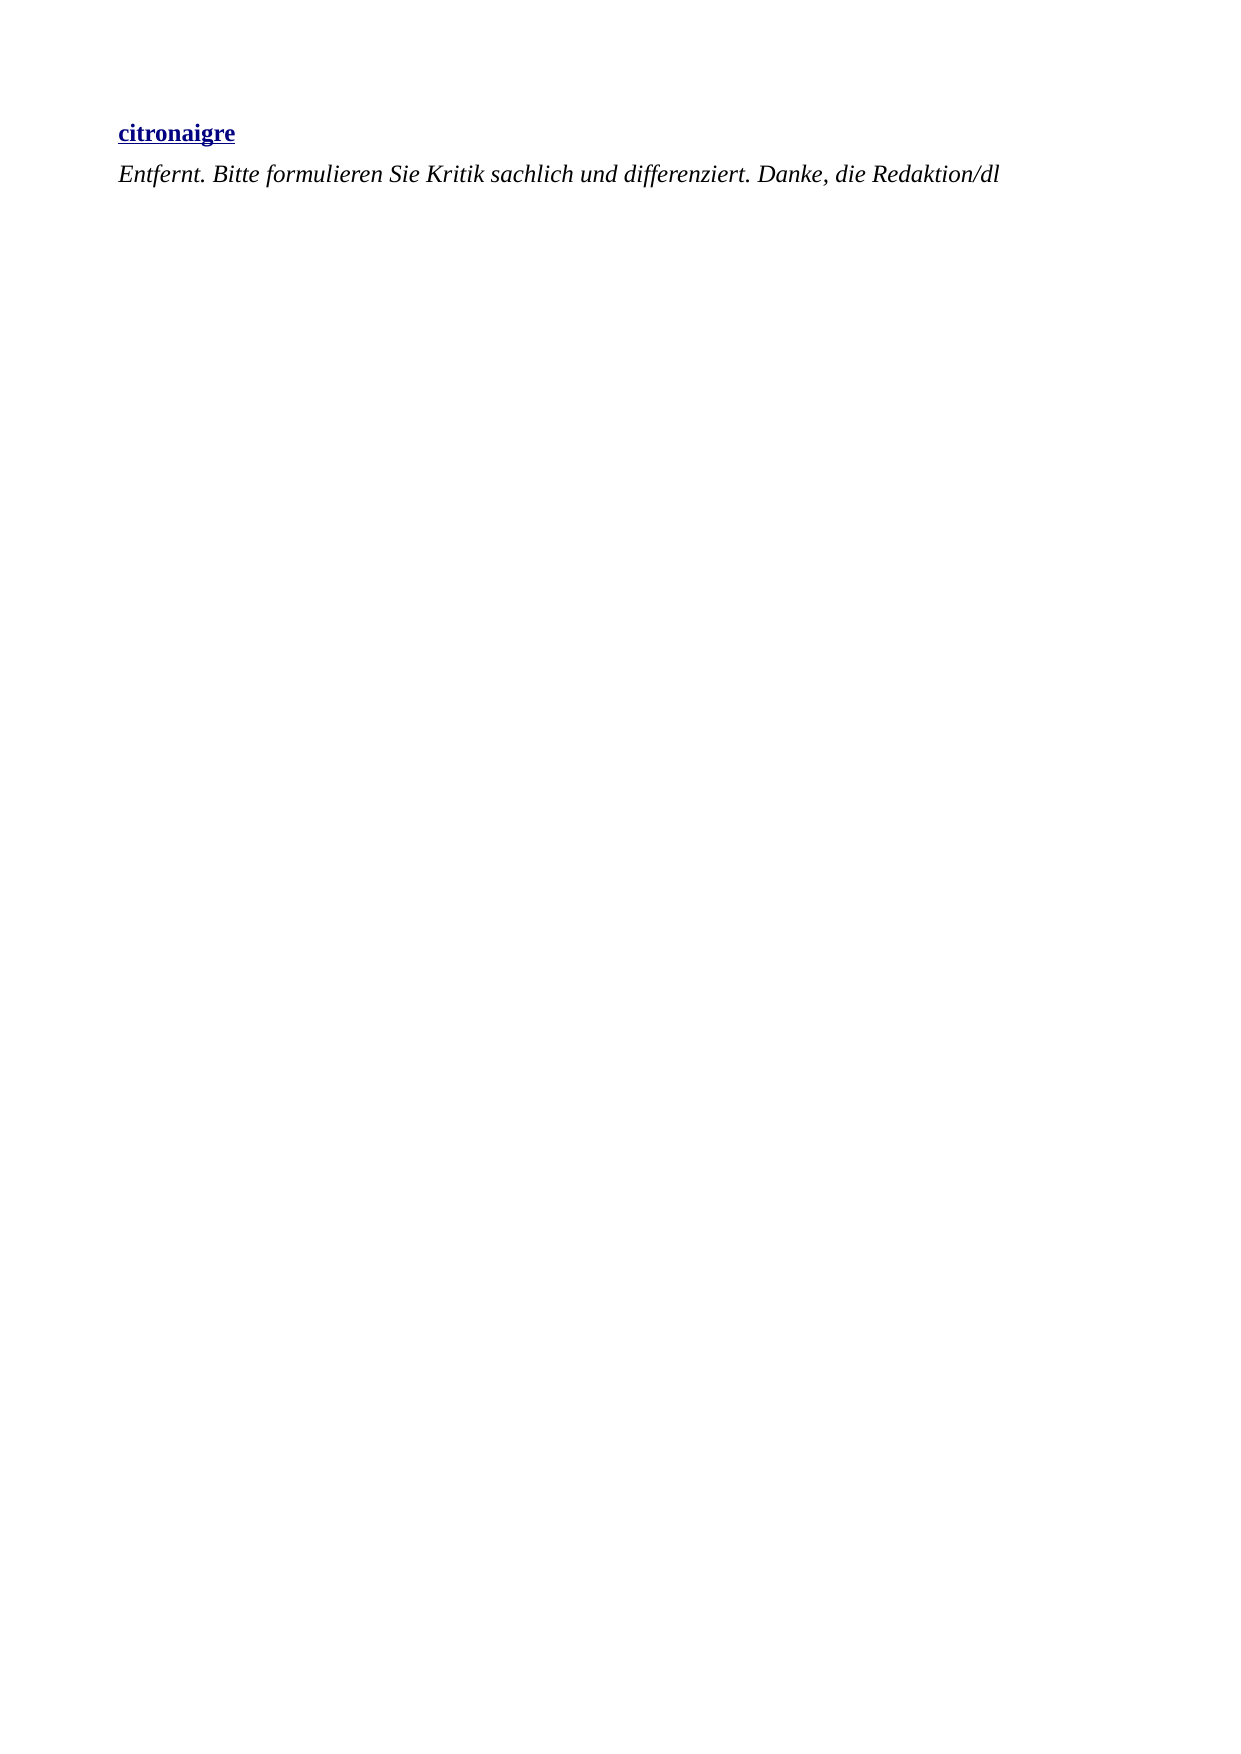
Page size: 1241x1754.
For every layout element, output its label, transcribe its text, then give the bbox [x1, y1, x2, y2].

text Entfernt. Bitte formulieren Sie Kritik sachlich und differenziert. Danke, die Redaktion/dl [118, 159, 1122, 188]
subtitle citronaigre [118, 118, 1122, 147]
